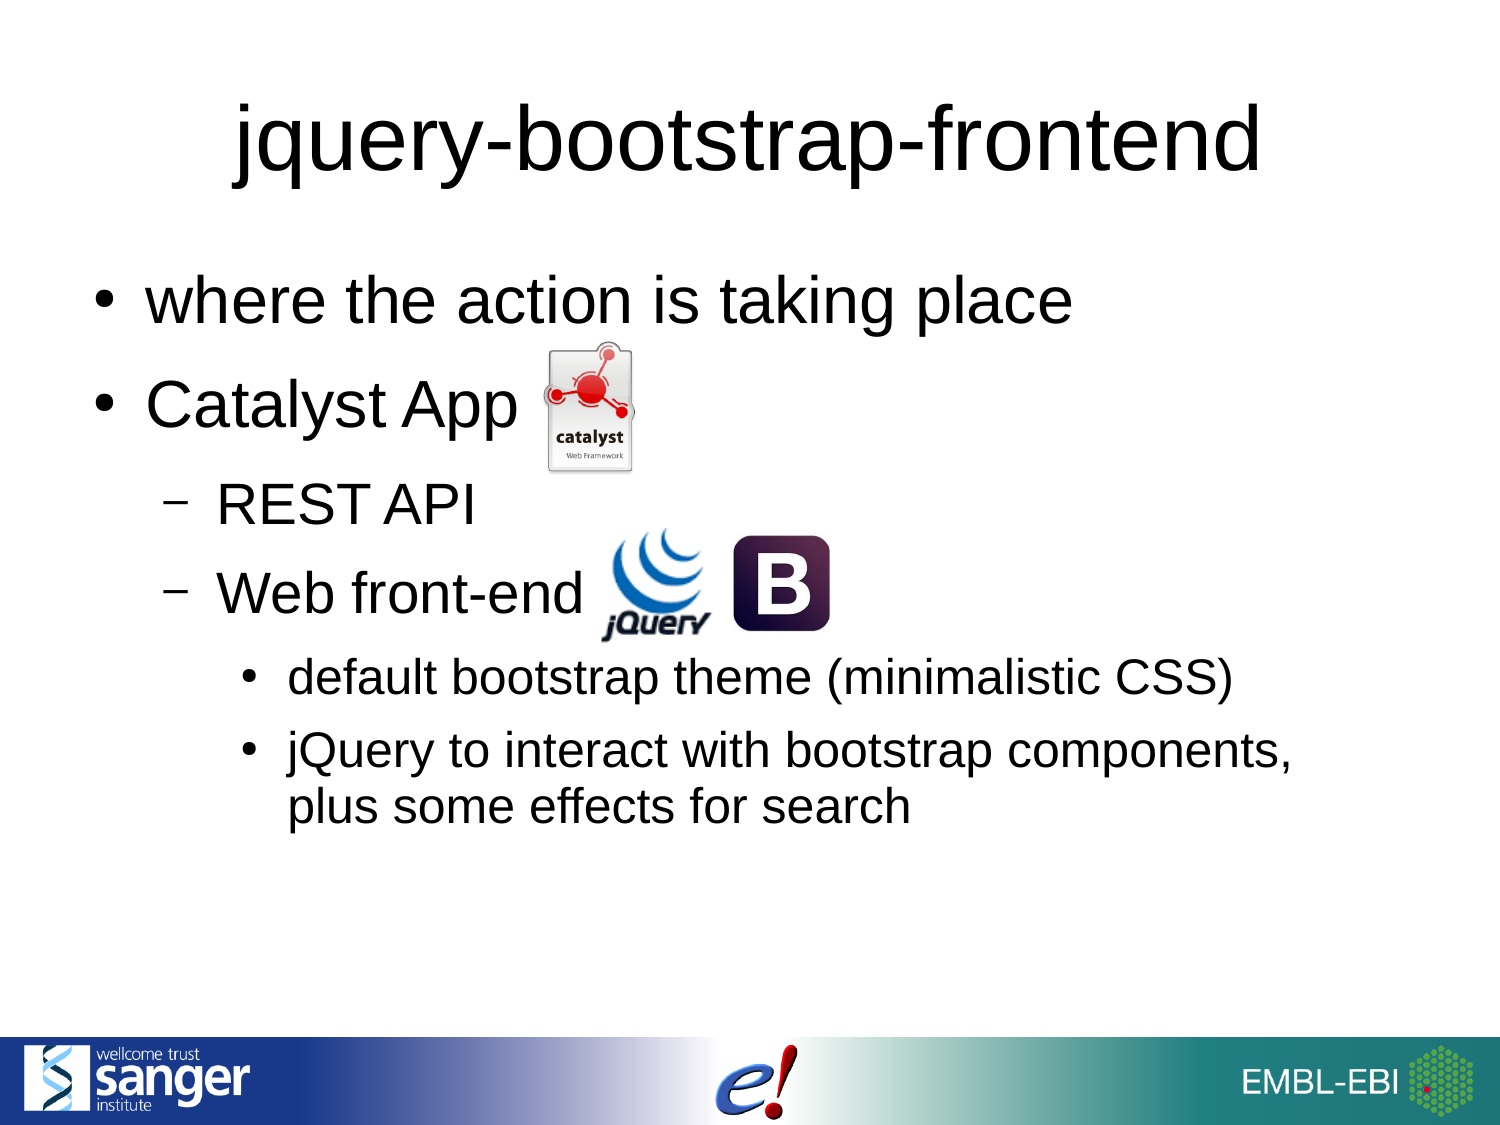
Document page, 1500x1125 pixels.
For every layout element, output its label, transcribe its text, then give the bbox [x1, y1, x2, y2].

picture [597, 528, 714, 646]
list where the action is taking place Catalyst App REST API Web front-end default bootstrap theme (minimalistic CSS) jQuery to interact with bootstrap components, plus some effects for search [75, 263, 1395, 916]
title jquery-bootstrap-frontend [75, 44, 1425, 233]
picture [733, 532, 830, 633]
picture [542, 340, 639, 478]
picture [0, 1037, 1500, 1125]
